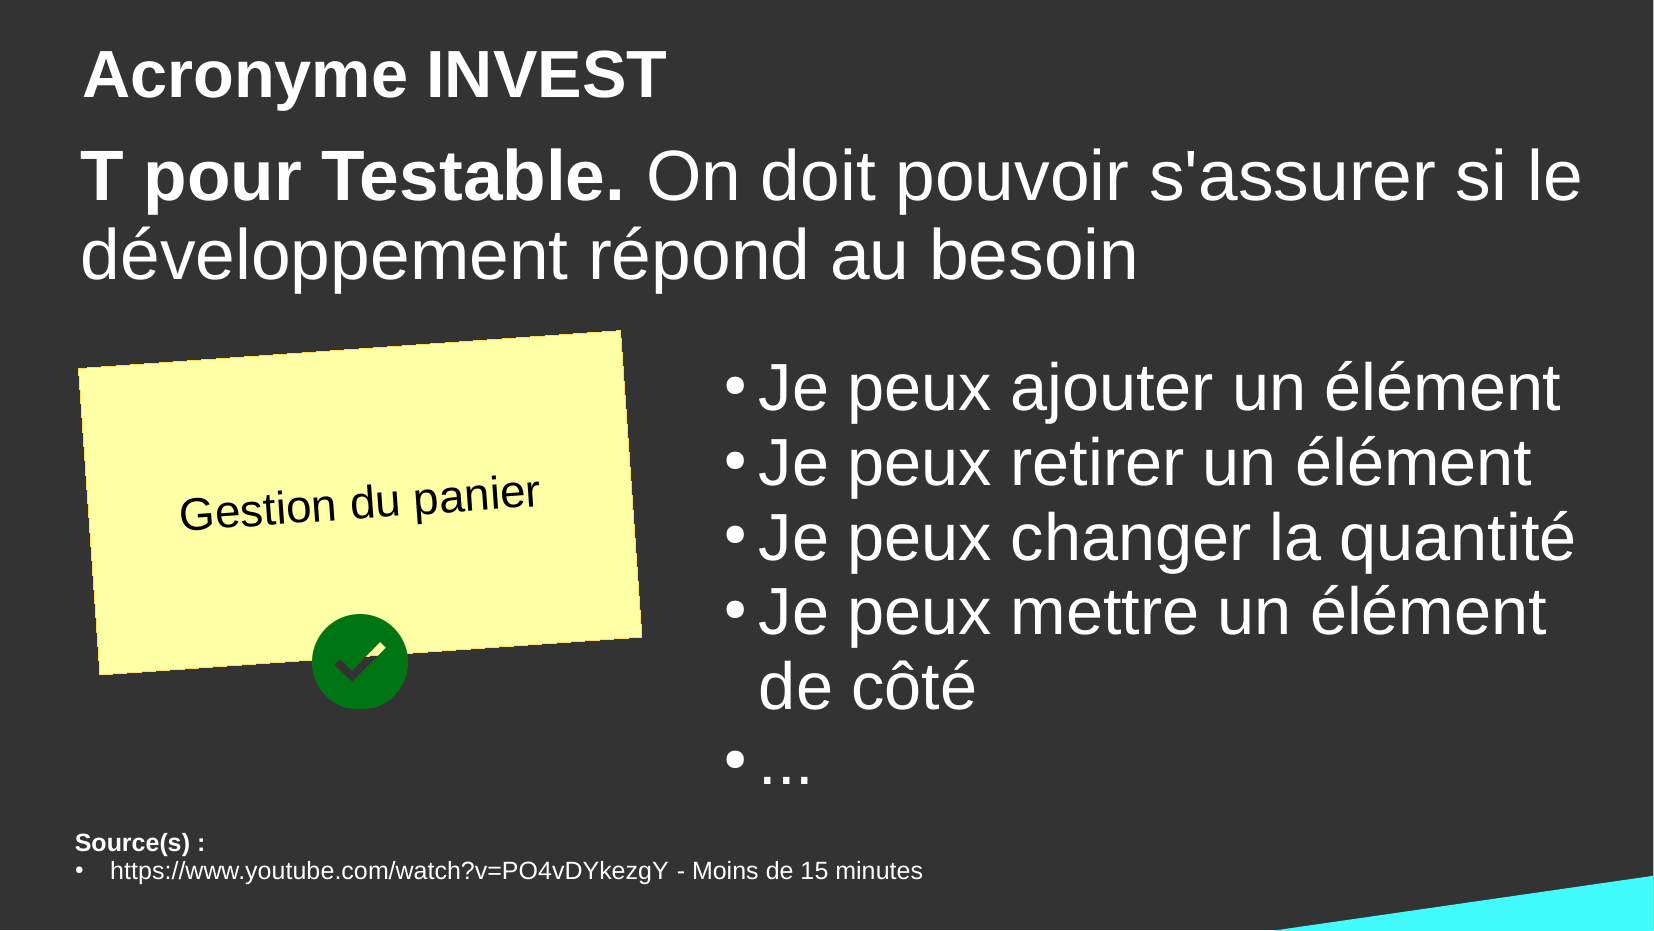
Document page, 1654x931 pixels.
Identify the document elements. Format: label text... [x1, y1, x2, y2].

text_box Je peux ajouter un élément Je peux retirer un élément Je peux changer la quantité Je peux mettre un élément de côté ... [708, 342, 1607, 806]
text_box Gestion du panier [78, 330, 642, 675]
text_box [1270, 875, 1654, 931]
list T pour Testable. On doit pouvoir s'assurer si le développement répond au besoin [80, 135, 1620, 296]
picture [312, 614, 408, 709]
title Acronyme INVEST [82, 37, 1571, 122]
text_box Source(s) : https://www.youtube.com/watch?v=PO4vDYkezgY - Moins de 15 minutes [60, 821, 1546, 921]
